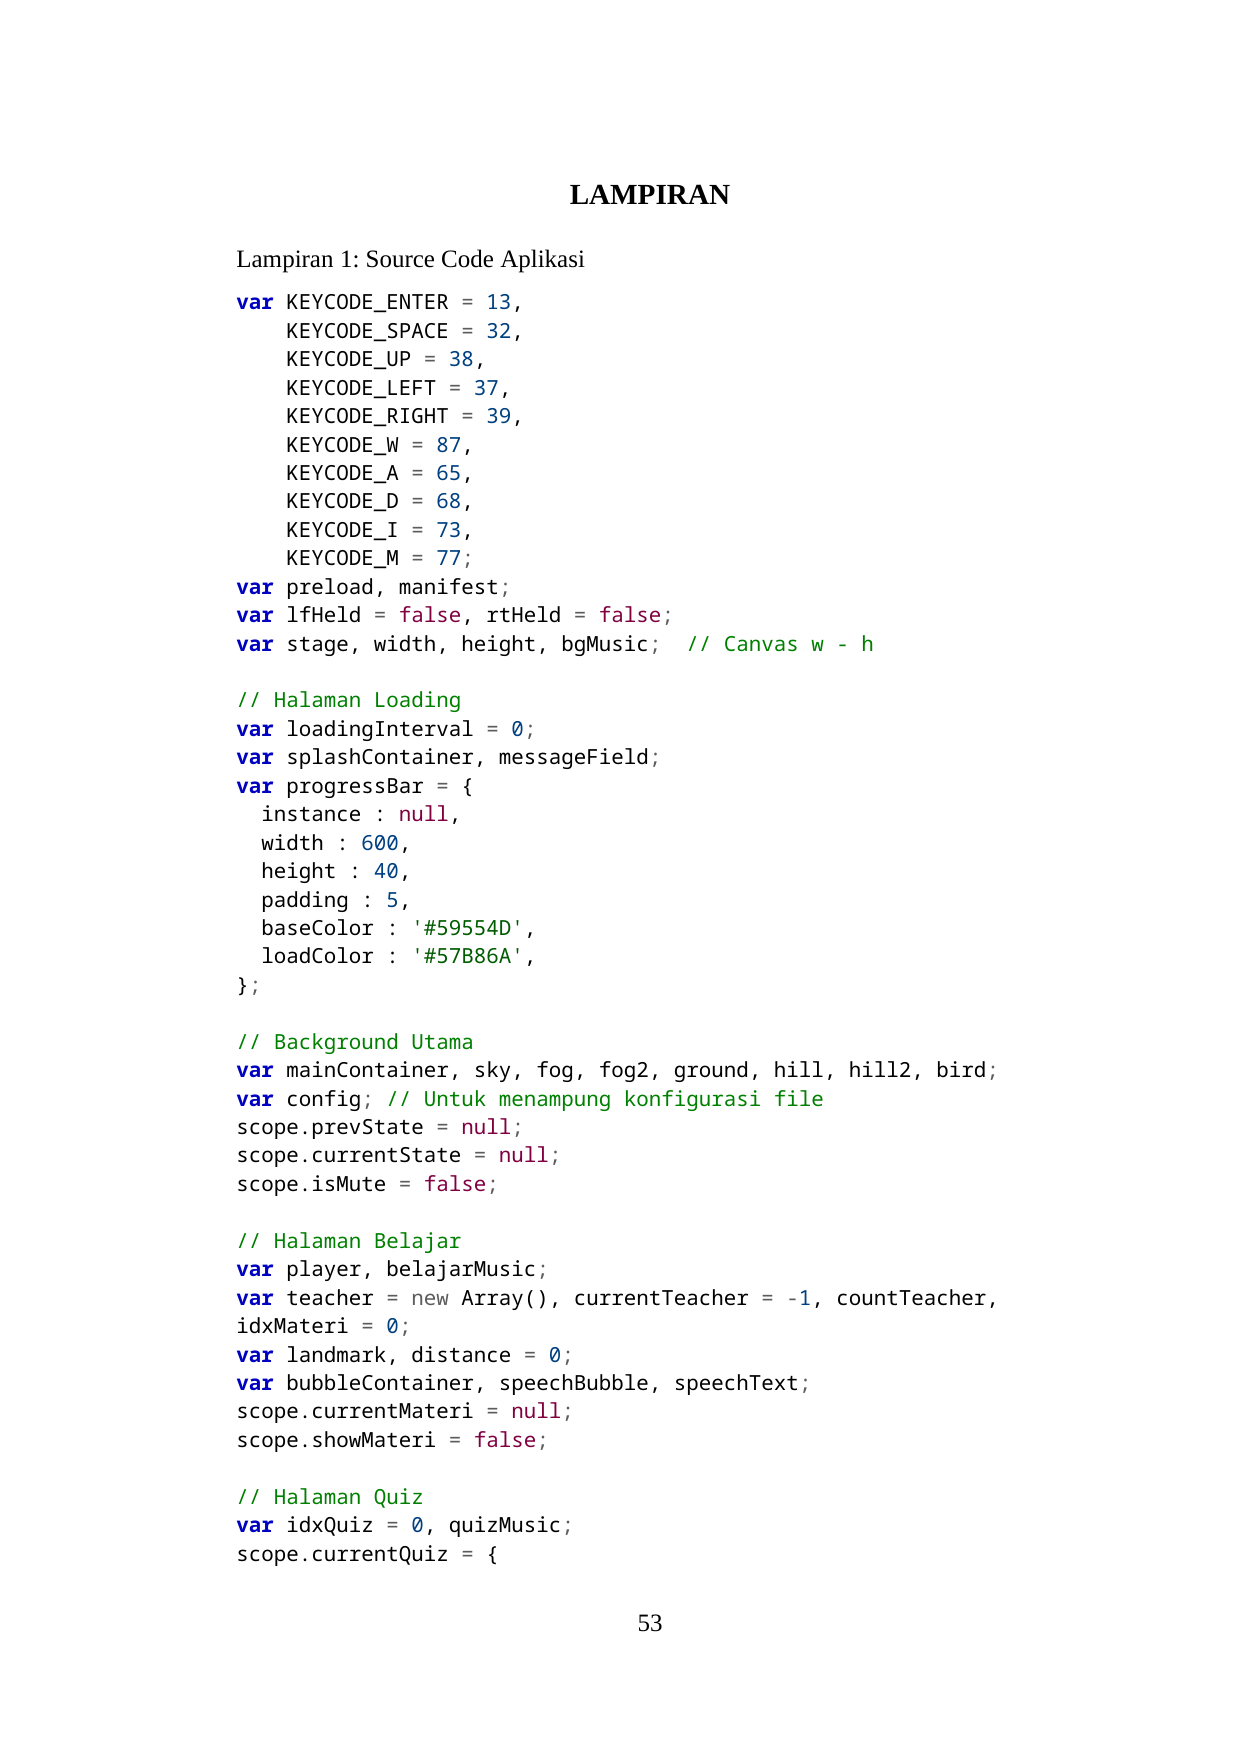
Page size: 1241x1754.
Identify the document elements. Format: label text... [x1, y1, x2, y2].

table_header var KEYCODE_ENTER = 13, KEYCODE_SPACE = 32, KEYCODE_UP = 38, KEYCODE_LEFT = 37, KEYCODE_RIGHT = 39, KEYCODE_W = 87, KEYCODE_A = 65, KEYCODE_D = 68, KEYCODE_I = 73, KEYCODE_M = 77; var preload, manifest; var lfHeld = false, rtHeld = false; var stage, width, height, bgMusic; // Canvas w - h // Halaman Loading var loadingInterval = 0; var splashContainer, messageField; var progressBar = { instance : null, width : 600, height : 40, padding : 5, baseColor : '#59554D', loadColor : '#57B86A', }; // Background Utama var mainContainer, sky, fog, fog2, ground, hill, hill2, bird; var config; // Untuk menampung konfigurasi file scope.prevState = null; scope.currentState = null; scope.isMute = false; // Halaman Belajar var player, belajarMusic; var teacher = new Array(), currentTeacher = -1, countTeacher, idxMateri = 0; var landmark, distance = 0; var bubbleContainer, speechBubble, speechText; scope.currentMateri = null; scope.showMateri = false; // Halaman Quiz var idxQuiz = 0, quizMusic; scope.currentQuiz = { [236, 288, 1063, 1567]
text Lampiran 1: Source Code Aplikasi [236, 244, 1063, 273]
subtitle LAMPIRAN [236, 177, 1063, 211]
